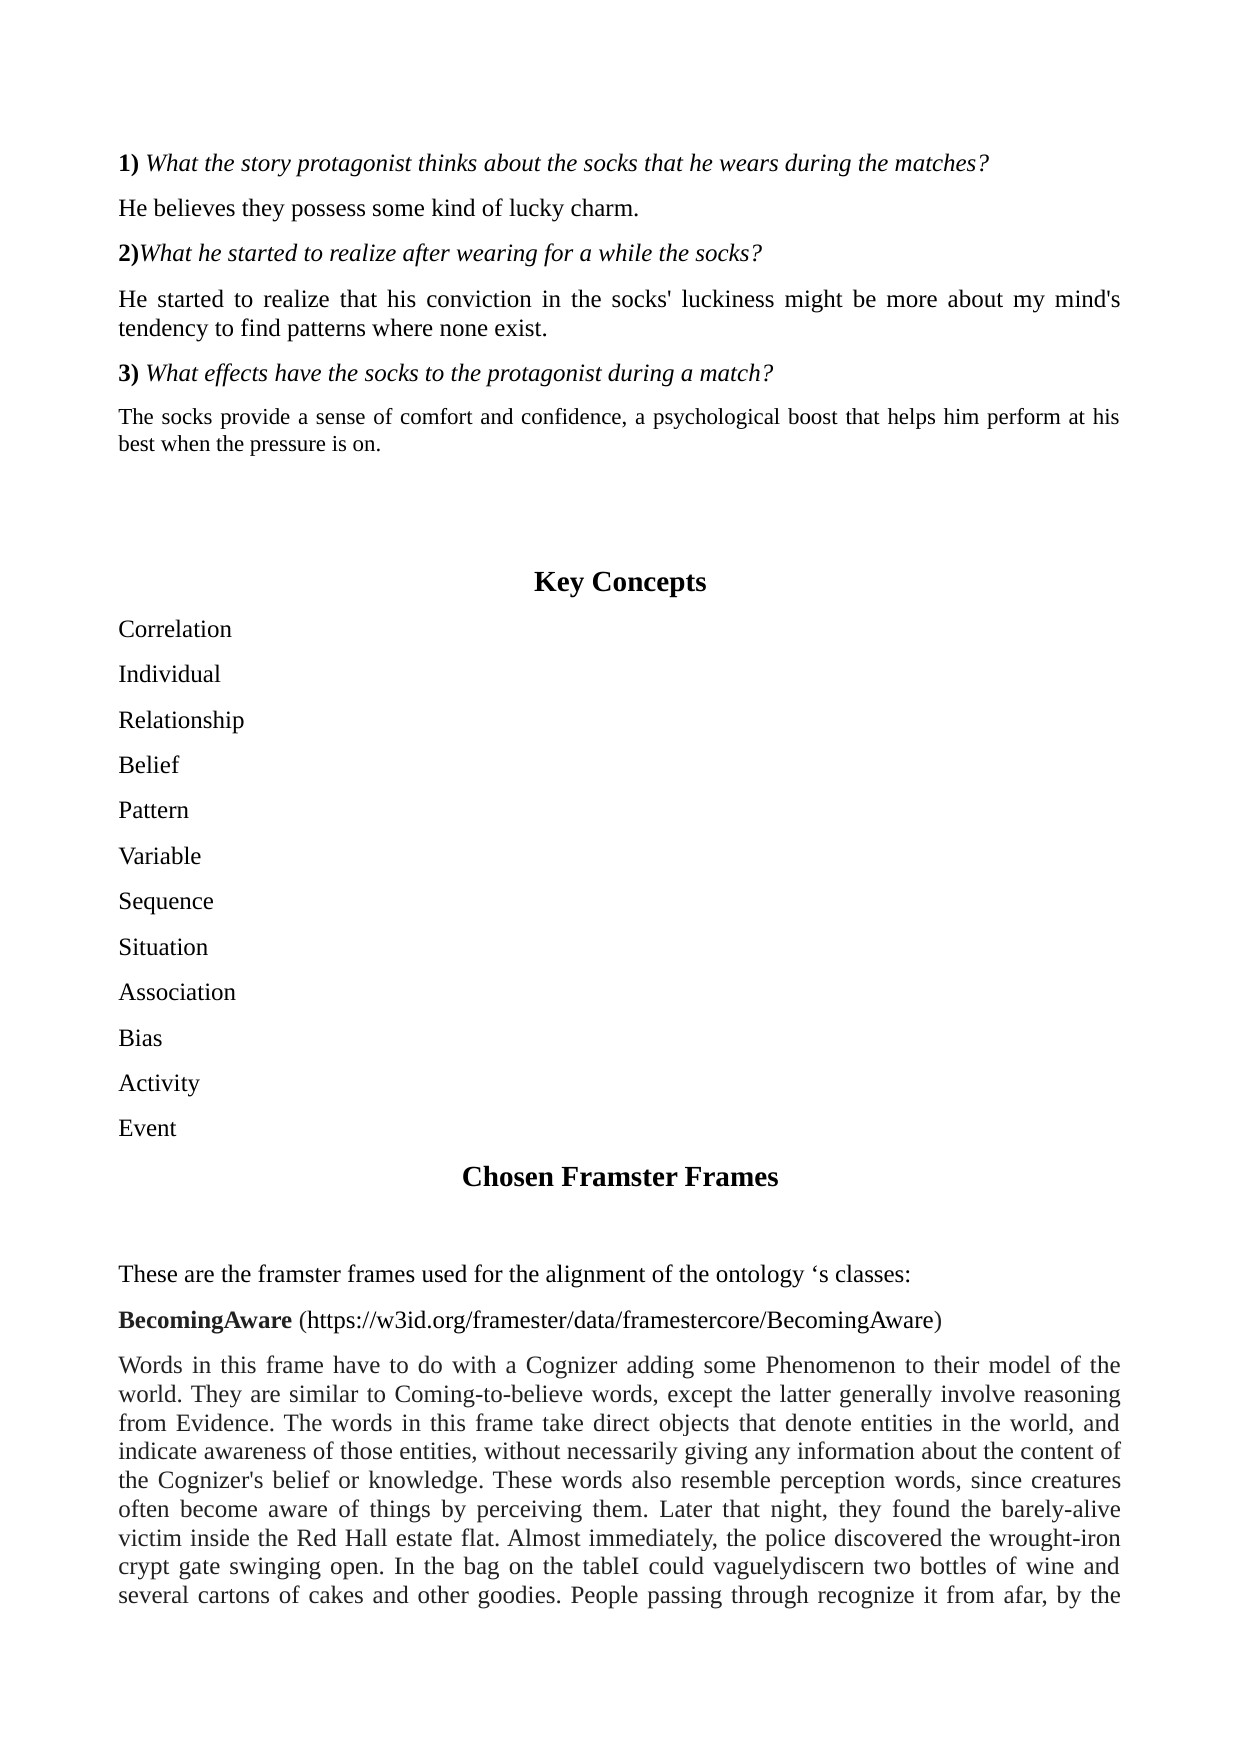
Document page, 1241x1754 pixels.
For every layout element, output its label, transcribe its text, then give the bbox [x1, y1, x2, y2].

text Correlation [118, 614, 1122, 643]
text He started to realize that his conviction in the socks' luckiness might be more about my mind's tendency to find patterns where none exist. [118, 284, 1122, 341]
text Words in this frame have to do with a Cognizer adding some Phenomenon to their model of the world. They are similar to Coming-to-believe words, except the latter generally involve reasoning from Evidence. The words in this frame take direct objects that denote entities in the world, and indicate awareness of those entities, without necessarily giving any information about the content of the Cognizer's belief or knowledge. These words also resemble perception words, since creatures often become aware of things by perceiving them. Later that night, they found the barely-alive victim inside the Red Hall estate flat. Almost immediately, the police discovered the wrought-iron crypt gate swinging open. In the bag on the tableI could vaguelydiscern two bottles of wine and several cartons of cakes and other goodies. People passing through recognize it from afar, by the [118, 1350, 1122, 1609]
text Activity [118, 1068, 1122, 1097]
text Belief [118, 750, 1122, 779]
text Sequence [118, 886, 1122, 915]
text 2)What he started to realize after wearing for a while the socks? [118, 238, 1122, 267]
text 3) What effects have the socks to the protagonist during a match? [118, 358, 1122, 387]
text Association [118, 977, 1122, 1006]
text Key Concepts [118, 564, 1122, 597]
text Relationship [118, 705, 1122, 733]
text Pattern [118, 796, 1122, 824]
text 1) What the story protagonist thinks about the socks that he wears during the matches? [118, 148, 1122, 176]
text The socks provide a sense of comfort and confidence, a psychological boost that helps him perform at his best when the pressure is on. [118, 403, 1122, 456]
text He believes they possess some kind of lucky charm. [118, 193, 1122, 222]
text BecomingAware (https://w3id.org/framester/data/framestercore/BecomingAware) [118, 1305, 1122, 1333]
text Event [118, 1113, 1122, 1142]
text Individual [118, 659, 1122, 688]
text Variable [118, 841, 1122, 870]
text Situation [118, 932, 1122, 961]
text These are the framster frames used for the alignment of the ontology ‘s classes: [118, 1259, 1122, 1288]
text Chosen Framster Frames [118, 1159, 1122, 1192]
text Bias [118, 1023, 1122, 1051]
